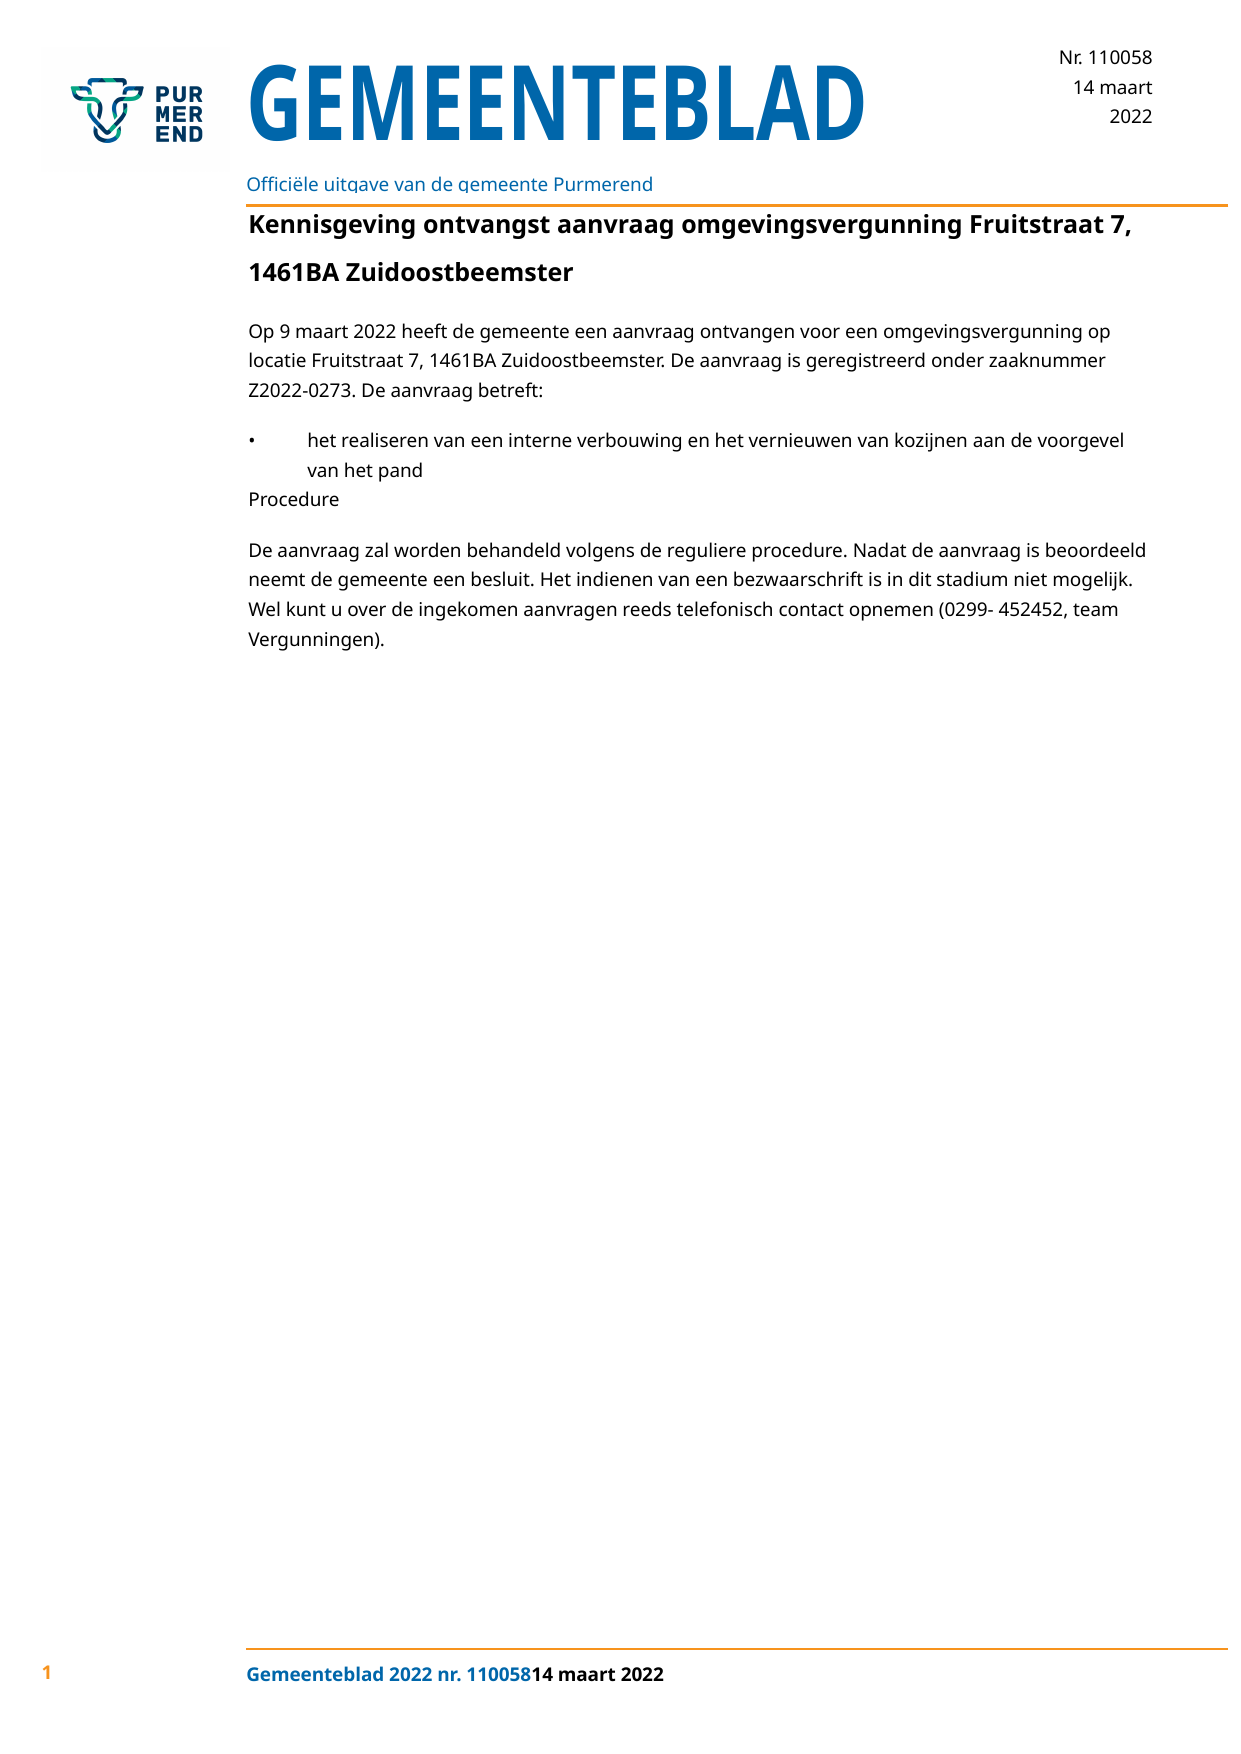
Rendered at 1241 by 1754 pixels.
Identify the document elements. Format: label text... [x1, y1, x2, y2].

text Kennisgeving ontvangst aanvraag omgevingsvergunning Fruitstraat 7, 1461BA Zuidoostbeemster [248, 207, 1152, 288]
text Procedure [248, 487, 1152, 512]
text De aanvraag zal worden behandeld volgens de reguliere procedure. Nadat de aanvraag is beoordeeld neemt de gemeente een besluit. Het indienen van een bezwaarschrift is in dit stadium niet mogelijk. Wel kunt u over de ingekomen aanvragen reeds telefonisch contact opnemen (0299- 452452, team Vergunningen). [248, 537, 1152, 652]
text Op 9 maart 2022 heeft de gemeente een aanvraag ontvangen voor een omgevingsvergunning op locatie Fruitstraat 7, 1461BA Zuidoostbeemster. De aanvraag is geregistreerd onder zaaknummer Z2022-0273. De aanvraag betreft: [248, 318, 1152, 403]
list het realiseren van een interne verbouwing en het vernieuwen van kozijnen aan de voorgevel van het pand [248, 427, 1152, 483]
picture [41, 47, 231, 172]
